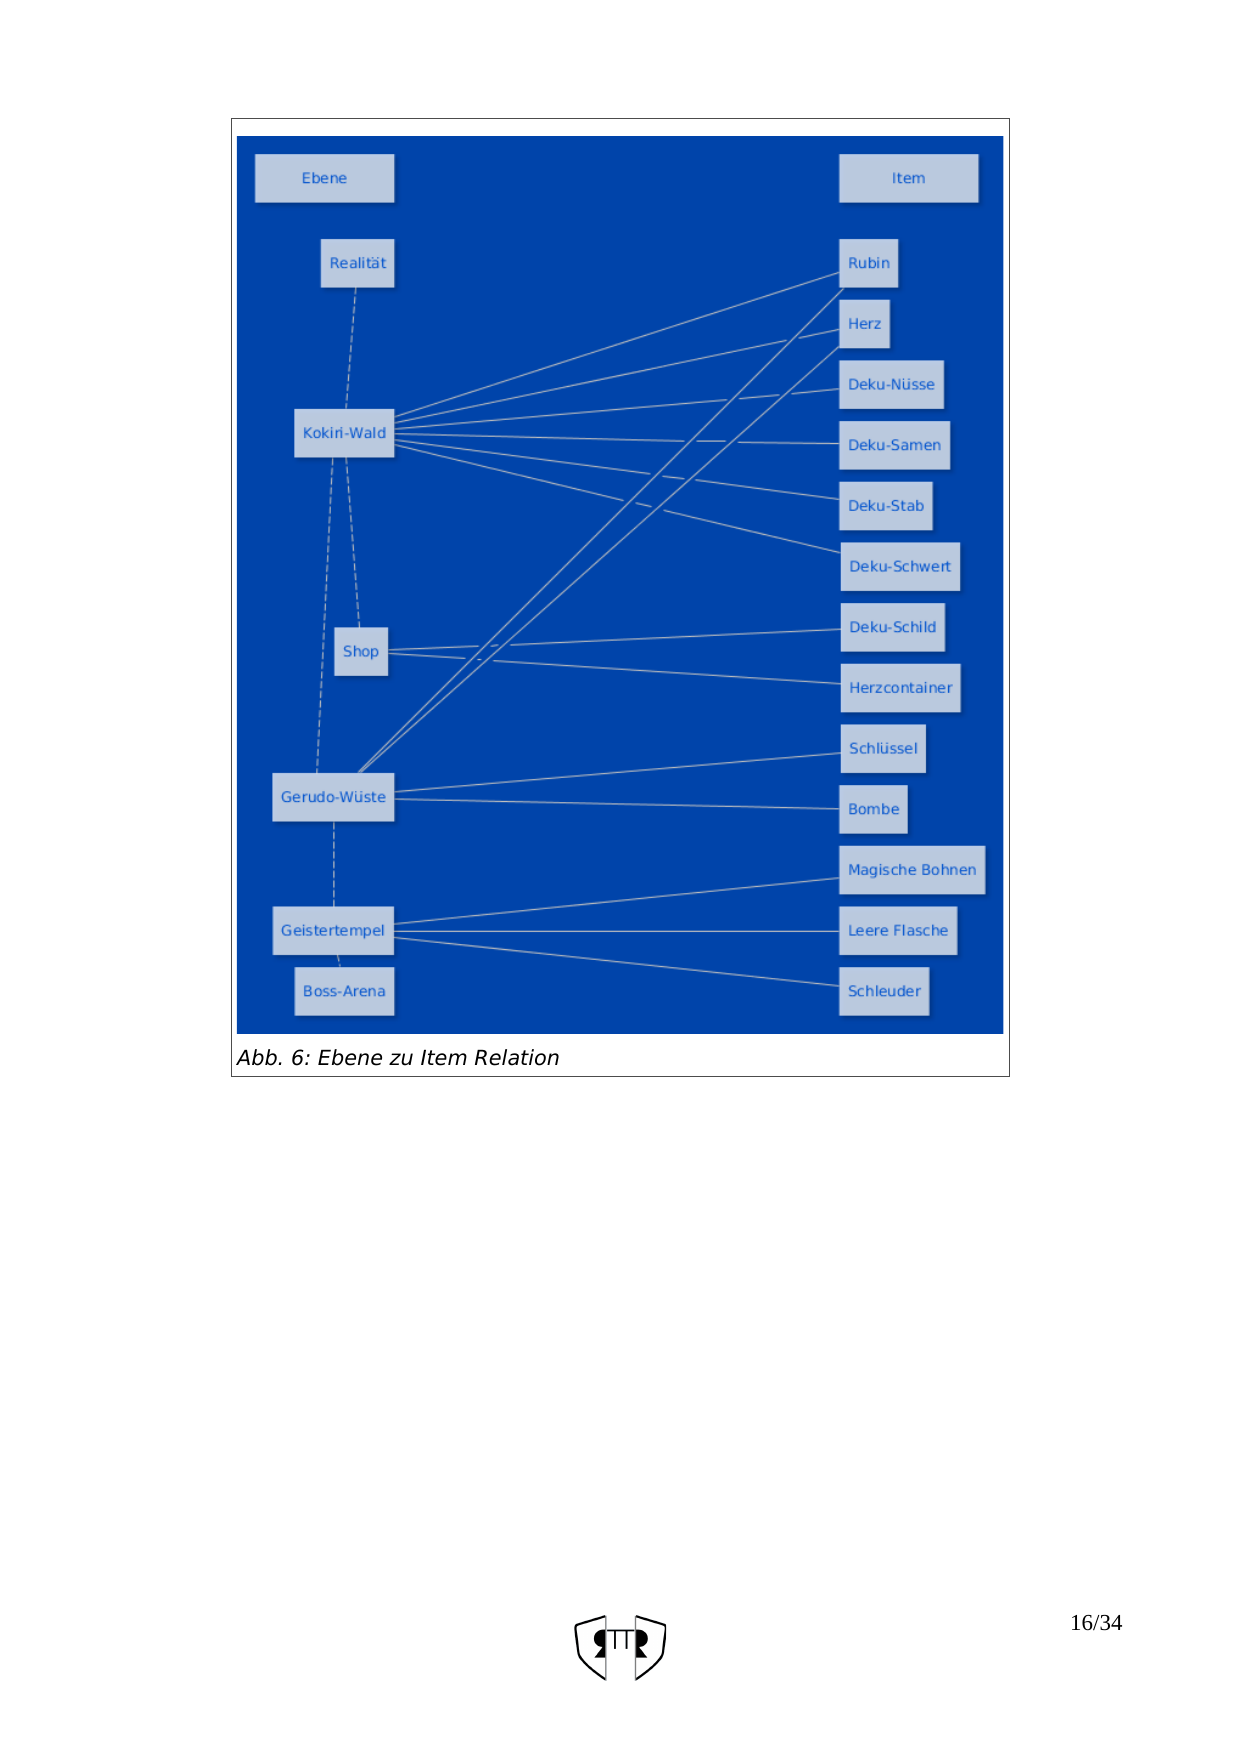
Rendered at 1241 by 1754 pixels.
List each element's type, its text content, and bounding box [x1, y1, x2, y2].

picture [574, 1615, 667, 1681]
text Abb. 6: Ebene zu Item Relation [237, 1034, 1003, 1070]
picture [236, 136, 1004, 1034]
